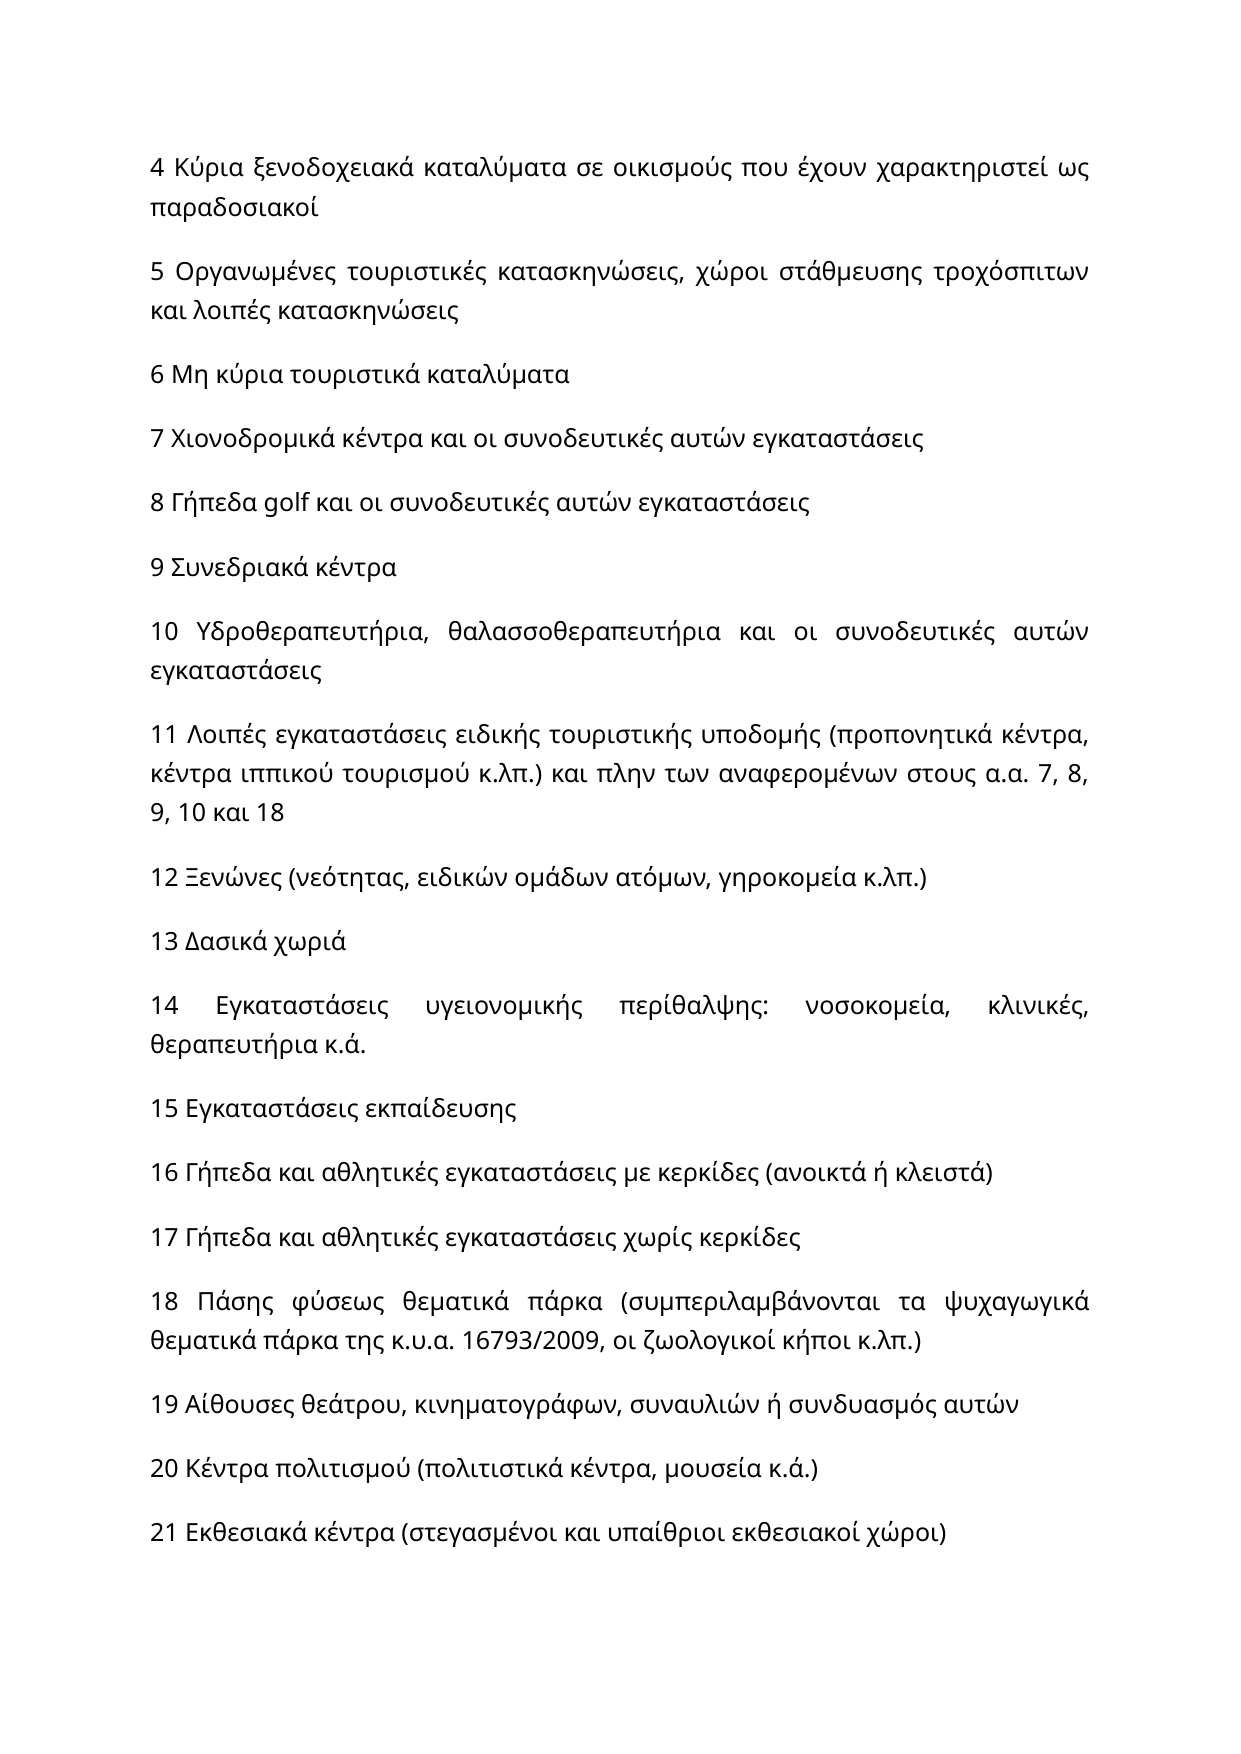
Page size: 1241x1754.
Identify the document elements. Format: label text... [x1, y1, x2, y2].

text 10 Υδροθεραπευτήρια, θαλασσοθεραπευτήρια και οι συνοδευτικές αυτών εγκαταστάσεις [150, 613, 1090, 687]
text 12 Ξενώνες (νεότητας, ειδικών ομάδων ατόμων, γηροκομεία κ.λπ.) [150, 859, 1090, 893]
text 6 Μη κύρια τουριστικά καταλύματα [150, 357, 1090, 391]
text 13 Δασικά χωριά [150, 923, 1090, 957]
text 4 Κύρια ξενοδοχειακά καταλύματα σε οικισμούς που έχουν χαρακτηριστεί ως παραδοσιακοί [150, 150, 1090, 223]
text 19 Αίθουσες θεάτρου, κινηματογράφων, συναυλιών ή συνδυασμός αυτών [150, 1387, 1090, 1421]
text 18 Πάσης φύσεως θεματικά πάρκα (συμπεριλαμβάνονται τα ψυχαγωγικά θεματικά πάρκα της κ.υ.α. 16793/2009, οι ζωολογικοί κήποι κ.λπ.) [150, 1283, 1090, 1357]
text 17 Γήπεδα και αθλητικές εγκαταστάσεις χωρίς κερκίδες [150, 1219, 1090, 1253]
text 20 Κέντρα πολιτισμού (πολιτιστικά κέντρα, μουσεία κ.ά.) [150, 1451, 1090, 1485]
text 15 Εγκαταστάσεις εκπαίδευσης [150, 1091, 1090, 1125]
text 21 Εκθεσιακά κέντρα (στεγασμένοι και υπαίθριοι εκθεσιακοί χώροι) [150, 1515, 1090, 1549]
text 7 Χιονοδρομικά κέντρα και οι συνοδευτικές αυτών εγκαταστάσεις [150, 421, 1090, 455]
text 8 Γήπεδα golf και οι συνοδευτικές αυτών εγκαταστάσεις [150, 485, 1090, 519]
text 11 Λοιπές εγκαταστάσεις ειδικής τουριστικής υποδομής (προπονητικά κέντρα, κέντρα ιππικού τουρισμού κ.λπ.) και πλην των αναφερομένων στους α.α. 7, 8, 9, 10 και 18 [150, 717, 1090, 829]
text 14 Εγκαταστάσεις υγειονομικής περίθαλψης: νοσοκομεία, κλινικές, θεραπευτήρια κ.ά. [150, 987, 1090, 1061]
text 5 Οργανωμένες τουριστικές κατασκηνώσεις, χώροι στάθμευσης τροχόσπιτων και λοιπές κατασκηνώσεις [150, 253, 1090, 327]
text 9 Συνεδριακά κέντρα [150, 549, 1090, 583]
text 16 Γήπεδα και αθλητικές εγκαταστάσεις με κερκίδες (ανοικτά ή κλειστά) [150, 1155, 1090, 1189]
